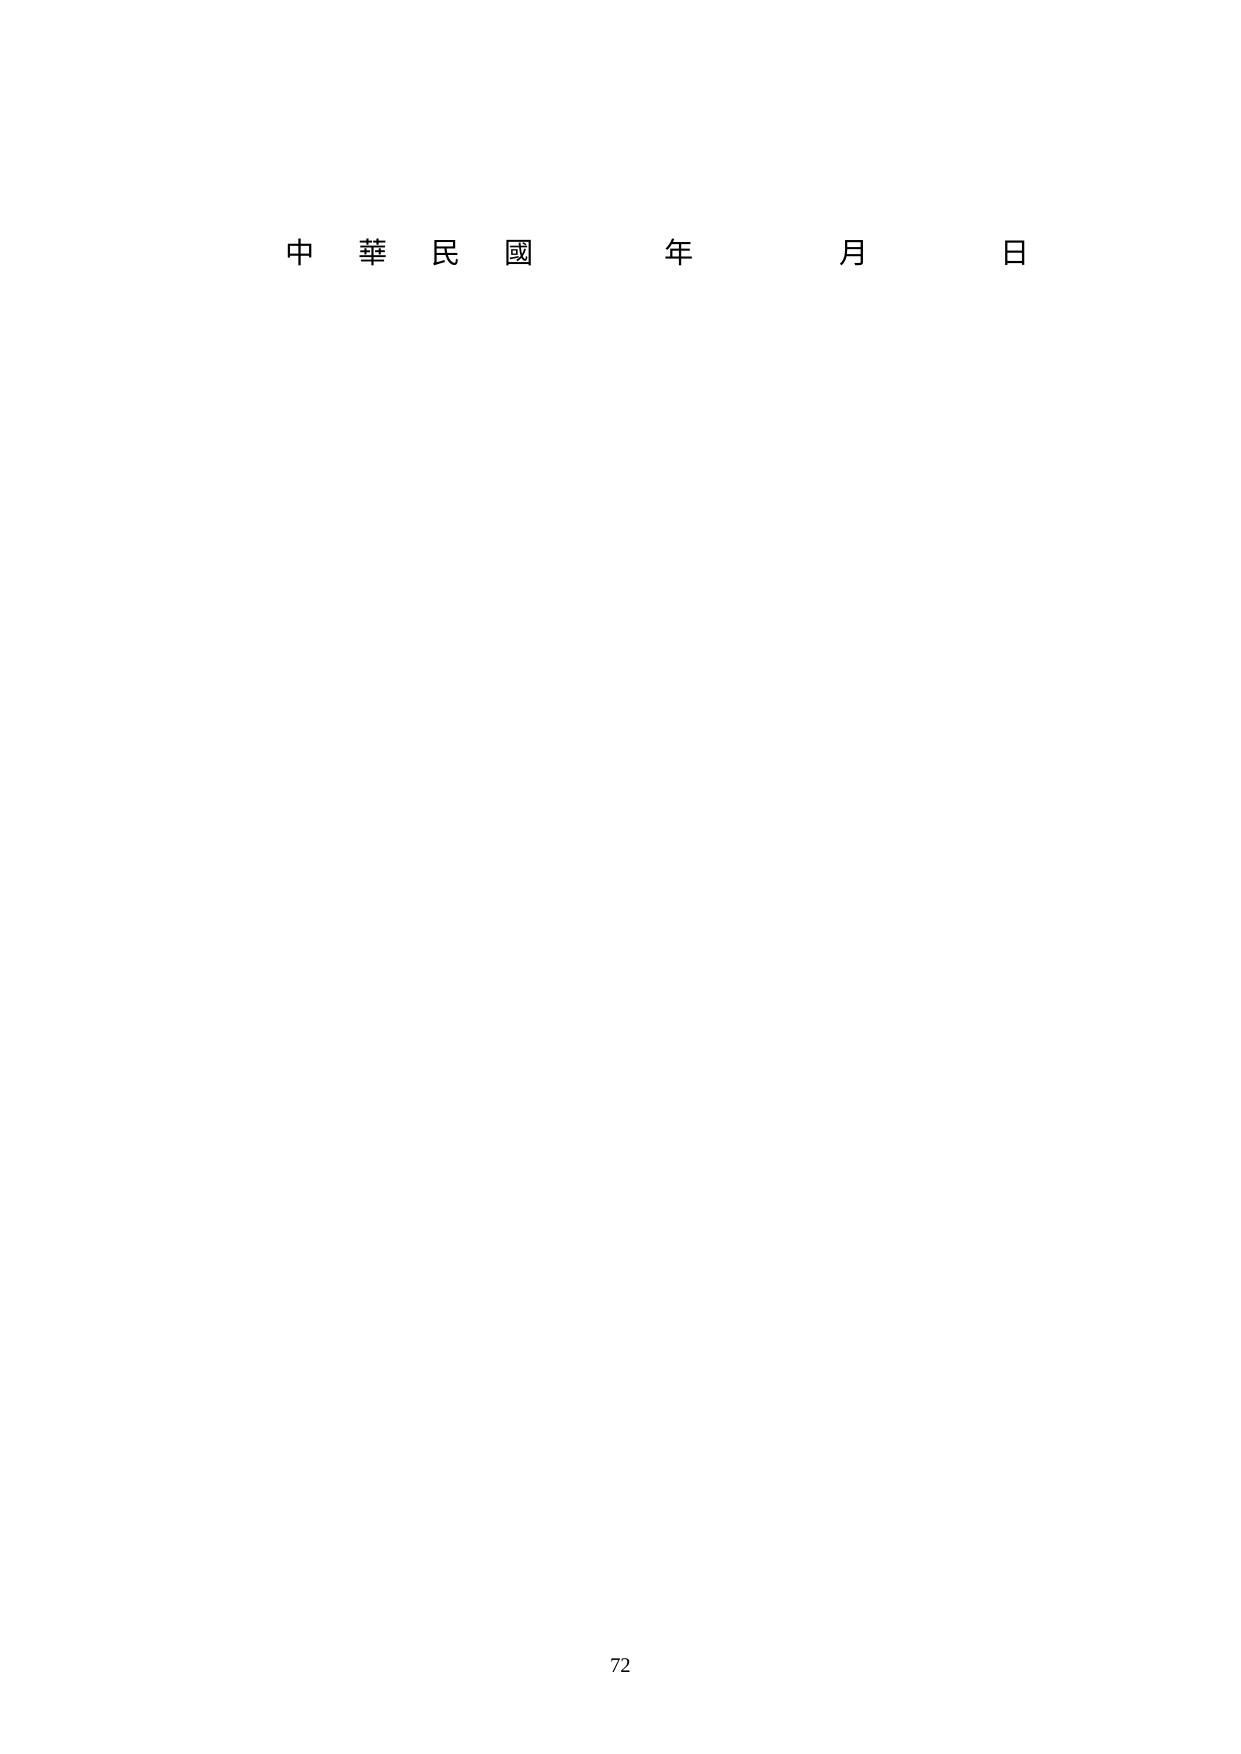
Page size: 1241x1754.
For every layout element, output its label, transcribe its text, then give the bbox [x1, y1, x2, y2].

text 中 華 民 國 年 月 日 [71, 209, 1169, 271]
